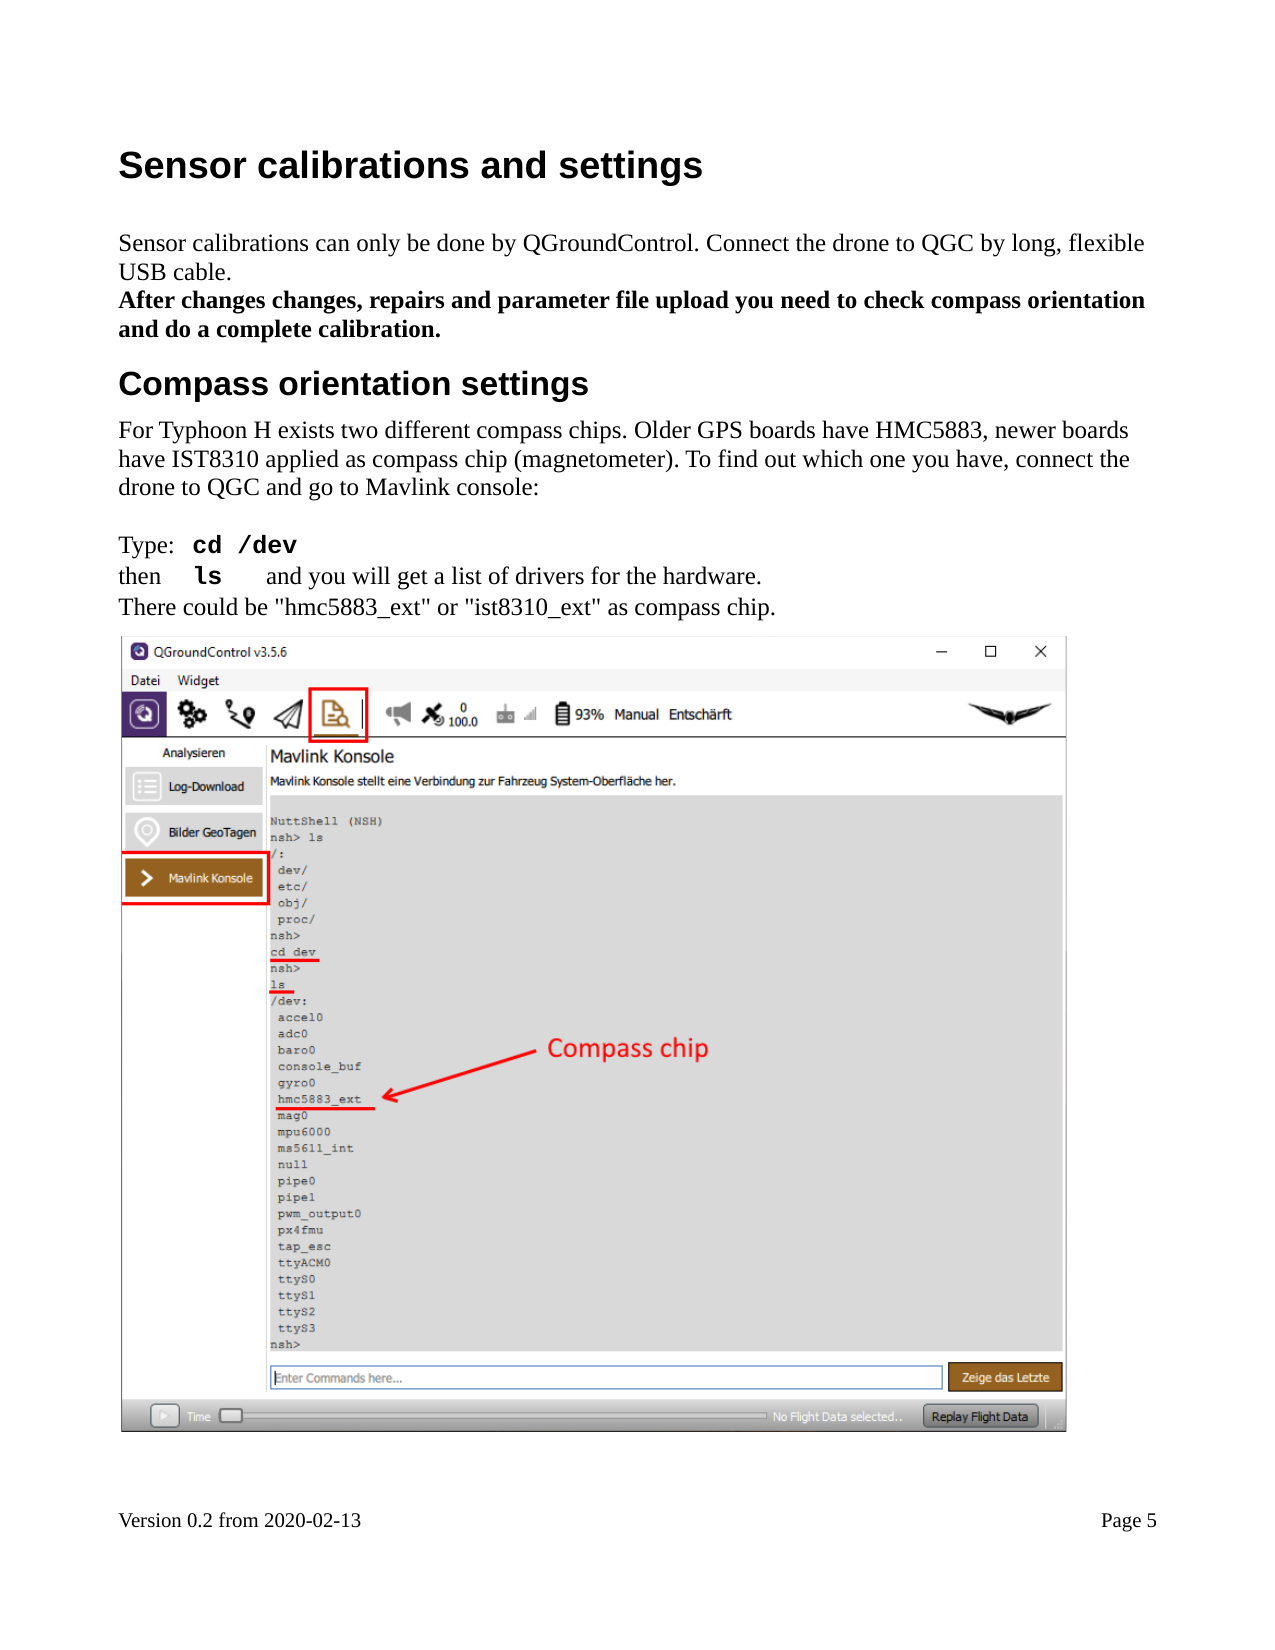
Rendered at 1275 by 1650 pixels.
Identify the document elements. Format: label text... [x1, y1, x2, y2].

text Sensor calibrations can only be done by QGroundControl. Connect the drone to QGC by long, flexible USB cable. [118, 228, 1157, 286]
text then ls and you will get a list of drivers for the hardware. [118, 561, 1157, 592]
text For Typhoon H exists two different compass chips. Older GPS boards have HMC5883, newer boards have IST8310 applied as compass chip (magnetometer). To find out which one you have, connect the drone to QGC and go to Mavlink console: [118, 415, 1157, 501]
text Type: cd /dev [118, 530, 1157, 561]
picture [121, 636, 1067, 1432]
text After changes changes, repairs and parameter file upload you need to check compass orientation and do a complete calibration. [118, 286, 1157, 343]
text There could be "hmc5883_ext" or "ist8310_ext" as compass chip. [118, 592, 1157, 620]
subtitle Compass orientation settings [118, 364, 1157, 402]
subtitle Sensor calibrations and settings [118, 143, 1157, 187]
